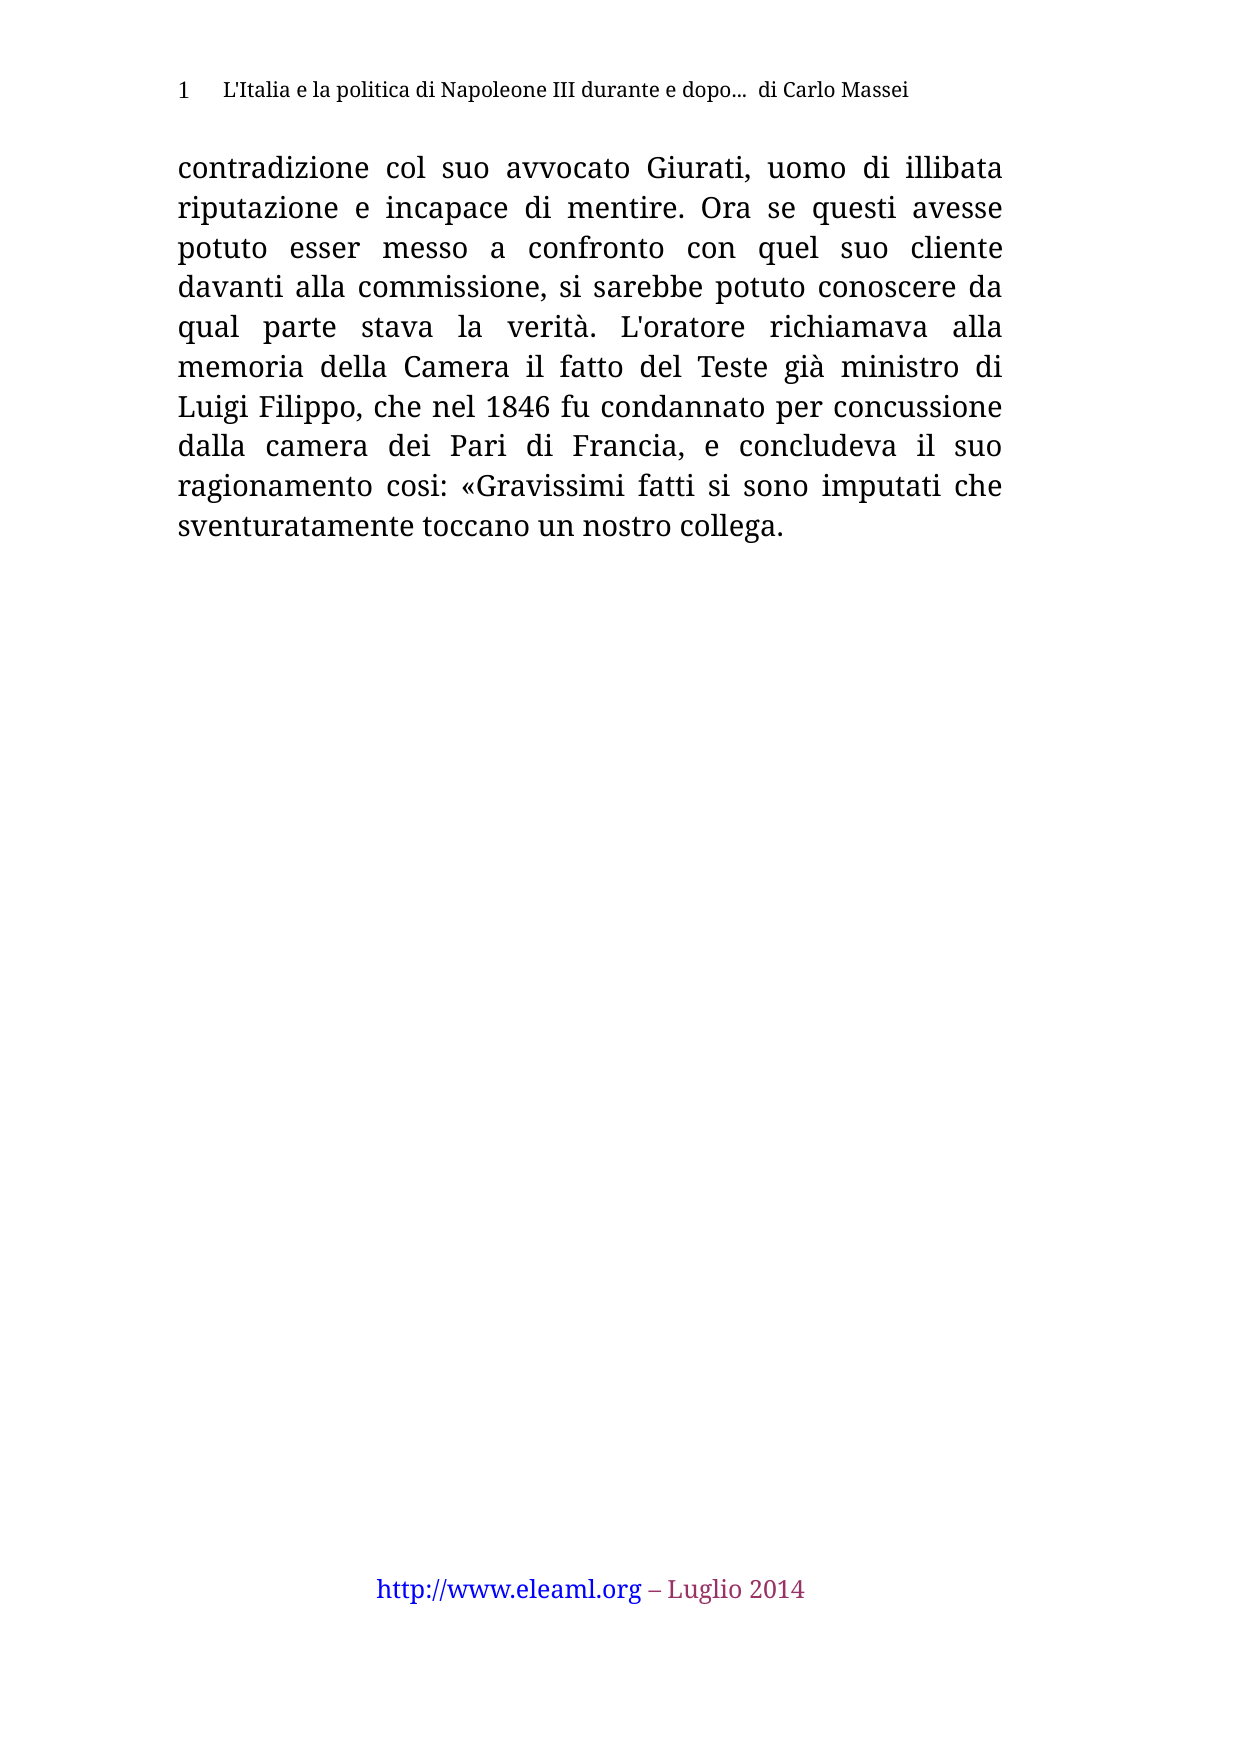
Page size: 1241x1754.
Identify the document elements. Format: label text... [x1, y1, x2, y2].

text contradizione col suo avvocato Giurati, uomo di illibata riputazione e incapace di mentire. Ora se questi avesse potuto esser messo a confronto con quel suo cliente davanti alla commissione, si sarebbe potuto conoscere da qual parte stava la verità. L'oratore richiamava alla memoria della Camera il fatto del Teste già ministro di Luigi Filippo, che nel 1846 fu condannato per concussione dalla camera dei Pari di Francia, e concludeva il suo ragionamento cosi: «Gravissimi fatti si sono imputati che sventuratamente toccano un nostro collega. [177, 148, 1004, 544]
